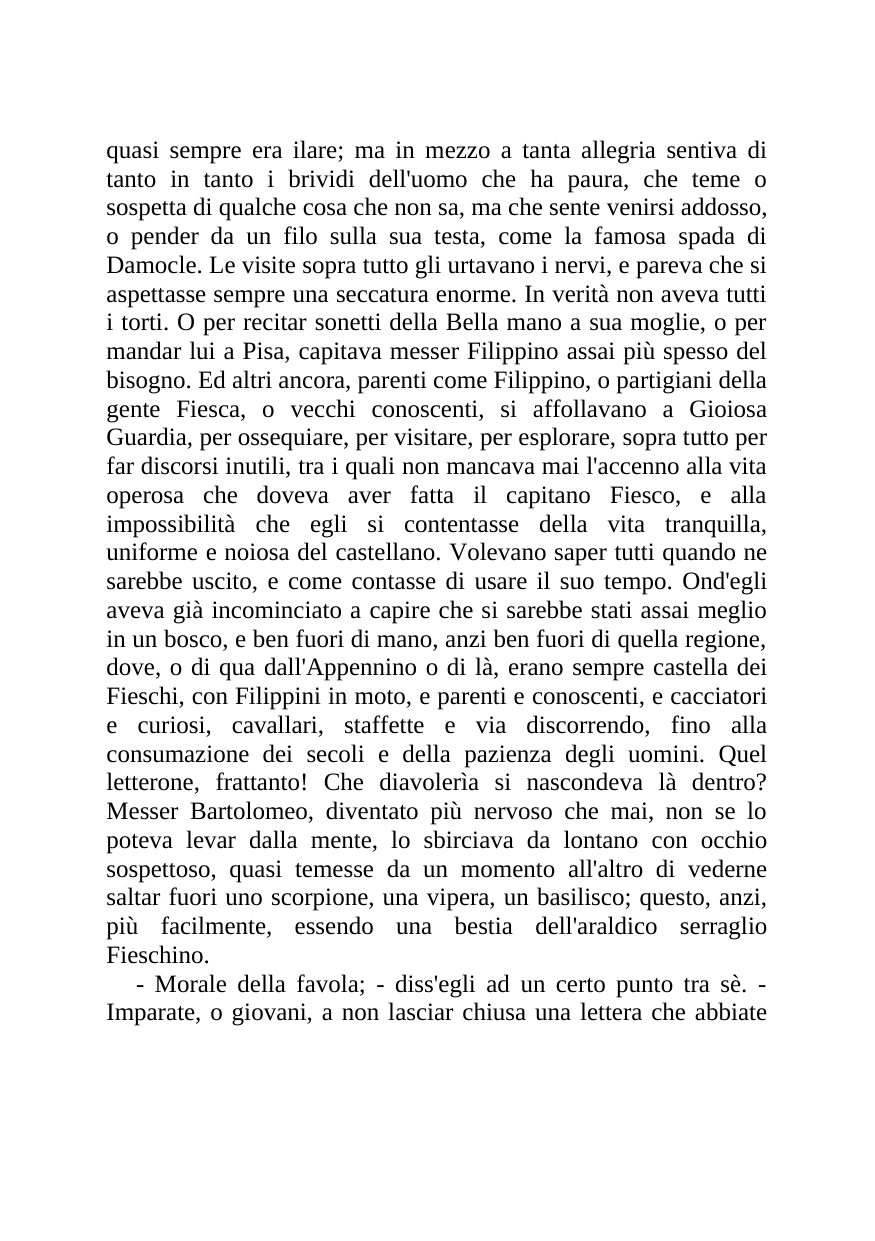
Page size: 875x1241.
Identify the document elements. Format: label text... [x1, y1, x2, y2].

text - Morale della favola; - diss'egli ad un certo punto tra sè. - Imparate, o giovani, a non lasciar chiusa una lettera che abbiate [106, 969, 768, 1026]
text quasi sempre era ilare; ma in mezzo a tanta allegria sentiva di tanto in tanto i brividi dell'uomo che ha paura, che teme o sospetta di qualche cosa che non sa, ma che sente venirsi addosso, o pender da un filo sulla sua testa, come la famosa spada di Damocle. Le visite sopra tutto gli urtavano i nervi, e pareva che si aspettasse sempre una seccatura enorme. In verità non aveva tutti i torti. O per recitar sonetti della Bella mano a sua moglie, o per mandar lui a Pisa, capitava messer Filippino assai più spesso del bisogno. Ed altri ancora, parenti come Filippino, o partigiani della gente Fiesca, o vecchi conoscenti, si affollavano a Gioiosa Guardia, per ossequiare, per visitare, per esplorare, sopra tutto per far discorsi inutili, tra i quali non mancava mai l'accenno alla vita operosa che doveva aver fatta il capitano Fiesco, e alla impossibilità che egli si contentasse della vita tranquilla, uniforme e noiosa del castellano. Volevano saper tutti quando ne sarebbe uscito, e come contasse di usare il suo tempo. Ond'egli aveva già incominciato a capire che si sarebbe stati assai meglio in un bosco, e ben fuori di mano, anzi ben fuori di quella regione, dove, o di qua dall'Appennino o di là, erano sempre castella dei Fieschi, con Filippini in moto, e parenti e conoscenti, e cacciatori e curiosi, cavallari, staffette e via discorrendo, fino alla consumazione dei secoli e della pazienza degli uomini. Quel letterone, frattanto! Che diavolerìa si nascondeva là dentro? Messer Bartolomeo, diventato più nervoso che mai, non se lo poteva levar dalla mente, lo sbirciava da lontano con occhio sospettoso, quasi temesse da un momento all'altro di vederne saltar fuori uno scorpione, una vipera, un basilisco; questo, anzi, più facilmente, essendo una bestia dell'araldico serraglio Fieschino. [106, 135, 768, 969]
